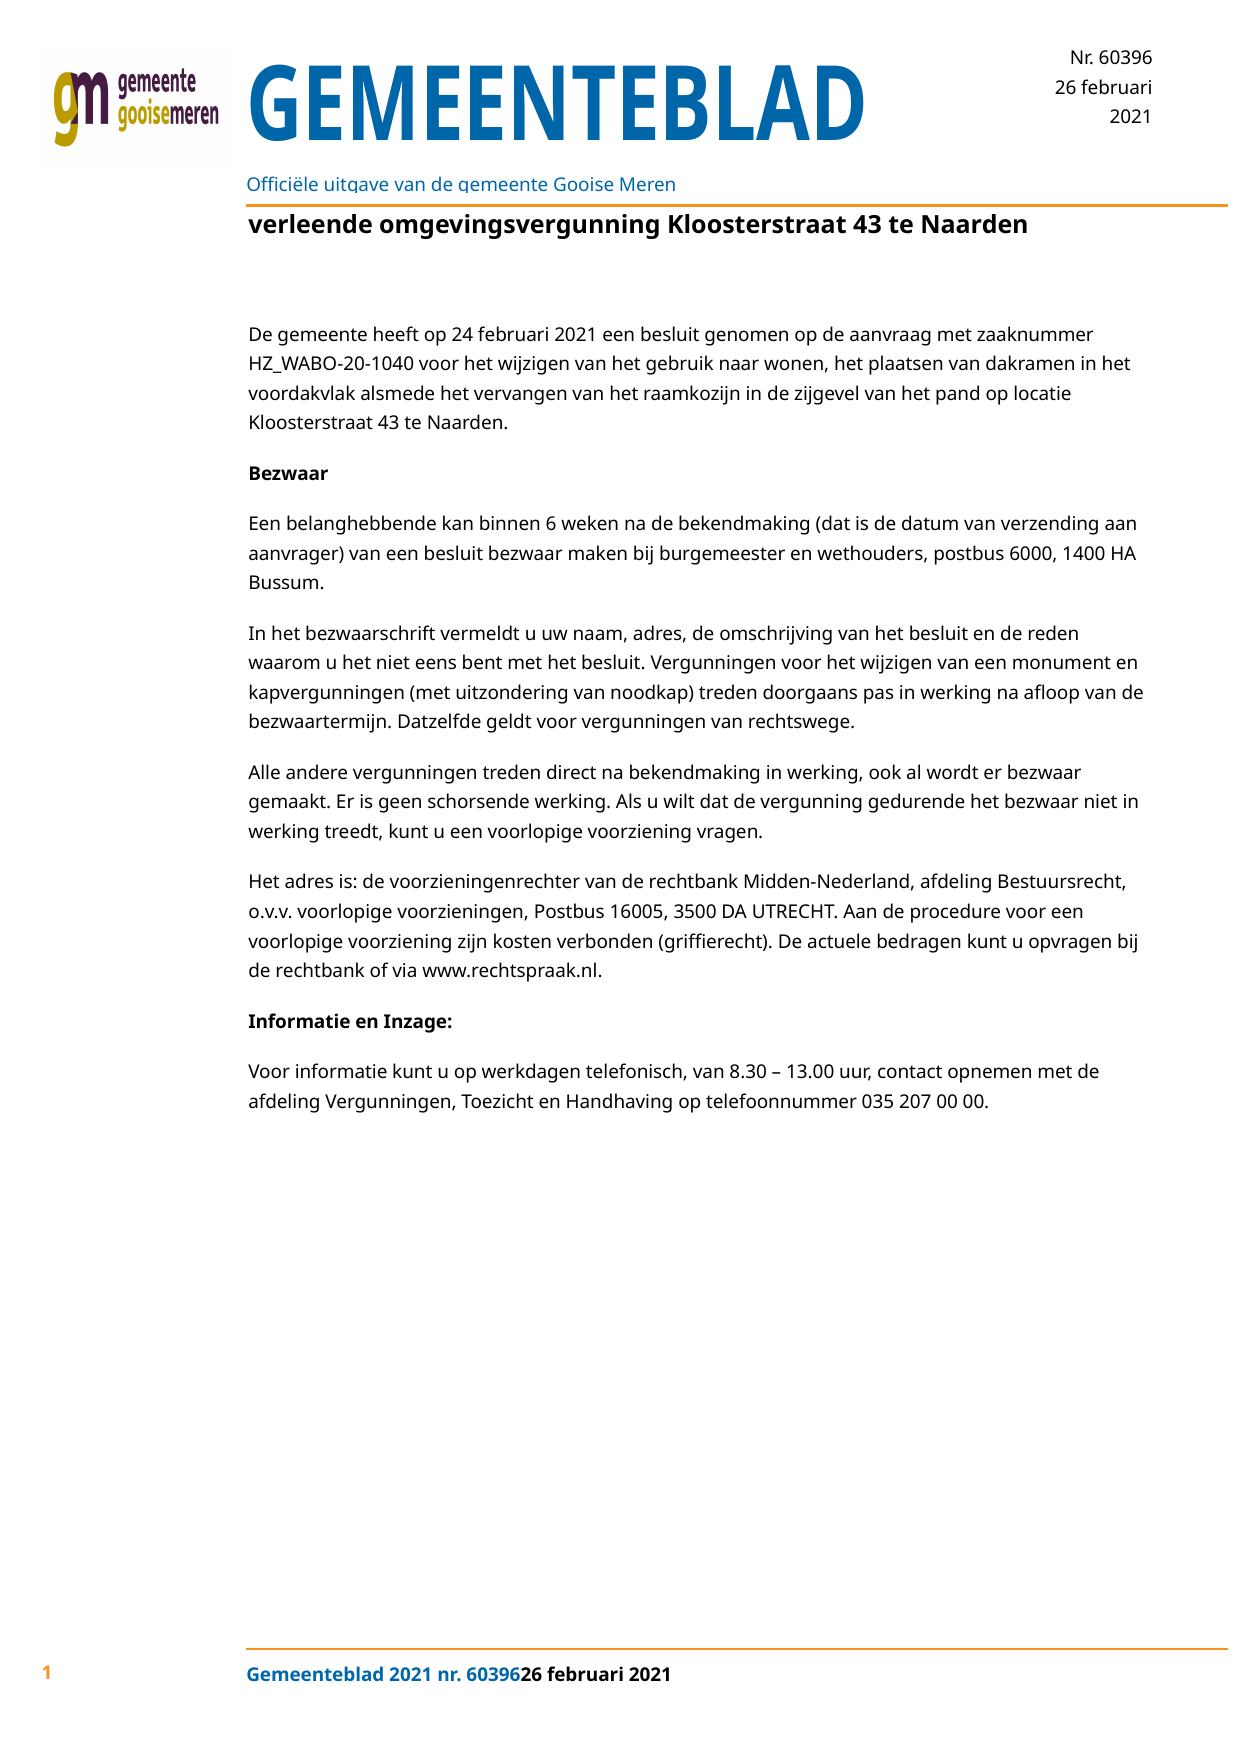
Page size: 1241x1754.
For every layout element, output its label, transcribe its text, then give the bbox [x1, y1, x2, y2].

text De gemeente heeft op 24 februari 2021 een besluit genomen op de aanvraag met zaaknummer HZ_WABO-20-1040 voor het wijzigen van het gebruik naar wonen, het plaatsen van dakramen in het voordakvlak alsmede het vervangen van het raamkozijn in de zijgevel van het pand op locatie Kloosterstraat 43 te Naarden. [248, 321, 1152, 435]
text Alle andere vergunningen treden direct na bekendmaking in werking, ook al wordt er bezwaar gemaakt. Er is geen schorsende werking. Als u wilt dat de vergunning gedurende het bezwaar niet in werking treedt, kunt u een voorlopige voorziening vragen. [248, 759, 1152, 844]
text In het bezwaarschrift vermeldt u uw naam, adres, de omschrijving van het besluit en de reden waarom u het niet eens bent met het besluit. Vergunningen voor het wijzigen van een monument en kapvergunningen (met uitzondering van noodkap) treden doorgaans pas in werking na afloop van de bezwaartermijn. Datzelfde geldt voor vergunningen van rechtswege. [248, 620, 1152, 734]
text Een belanghebbende kan binnen 6 weken na de bekendmaking (dat is de datum van verzending aan aanvrager) van een besluit bezwaar maken bij burgemeester en wethouders, postbus 6000, 1400 HA Bussum. [248, 510, 1152, 595]
text Informatie en Inzage: [248, 1008, 1152, 1033]
picture [41, 47, 231, 172]
text verleende omgevingsvergunning Kloosterstraat 43 te Naarden [248, 207, 1152, 241]
text Bezwaar [248, 460, 1152, 486]
text Het adres is: de voorzieningenrechter van de rechtbank Midden-Nederland, afdeling Bestuursrecht, o.v.v. voorlopige voorzieningen, Postbus 16005, 3500 DA UTRECHT. Aan de procedure voor een voorlopige voorziening zijn kosten verbonden (griffierecht). De actuele bedragen kunt u opvragen bij de rechtbank of via www.rechtspraak.nl. [248, 869, 1152, 983]
text Voor informatie kunt u op werkdagen telefonisch, van 8.30 – 13.00 uur, contact opnemen met de afdeling Vergunningen, Toezicht en Handhaving op telefoonnummer 035 207 00 00. [248, 1058, 1152, 1113]
